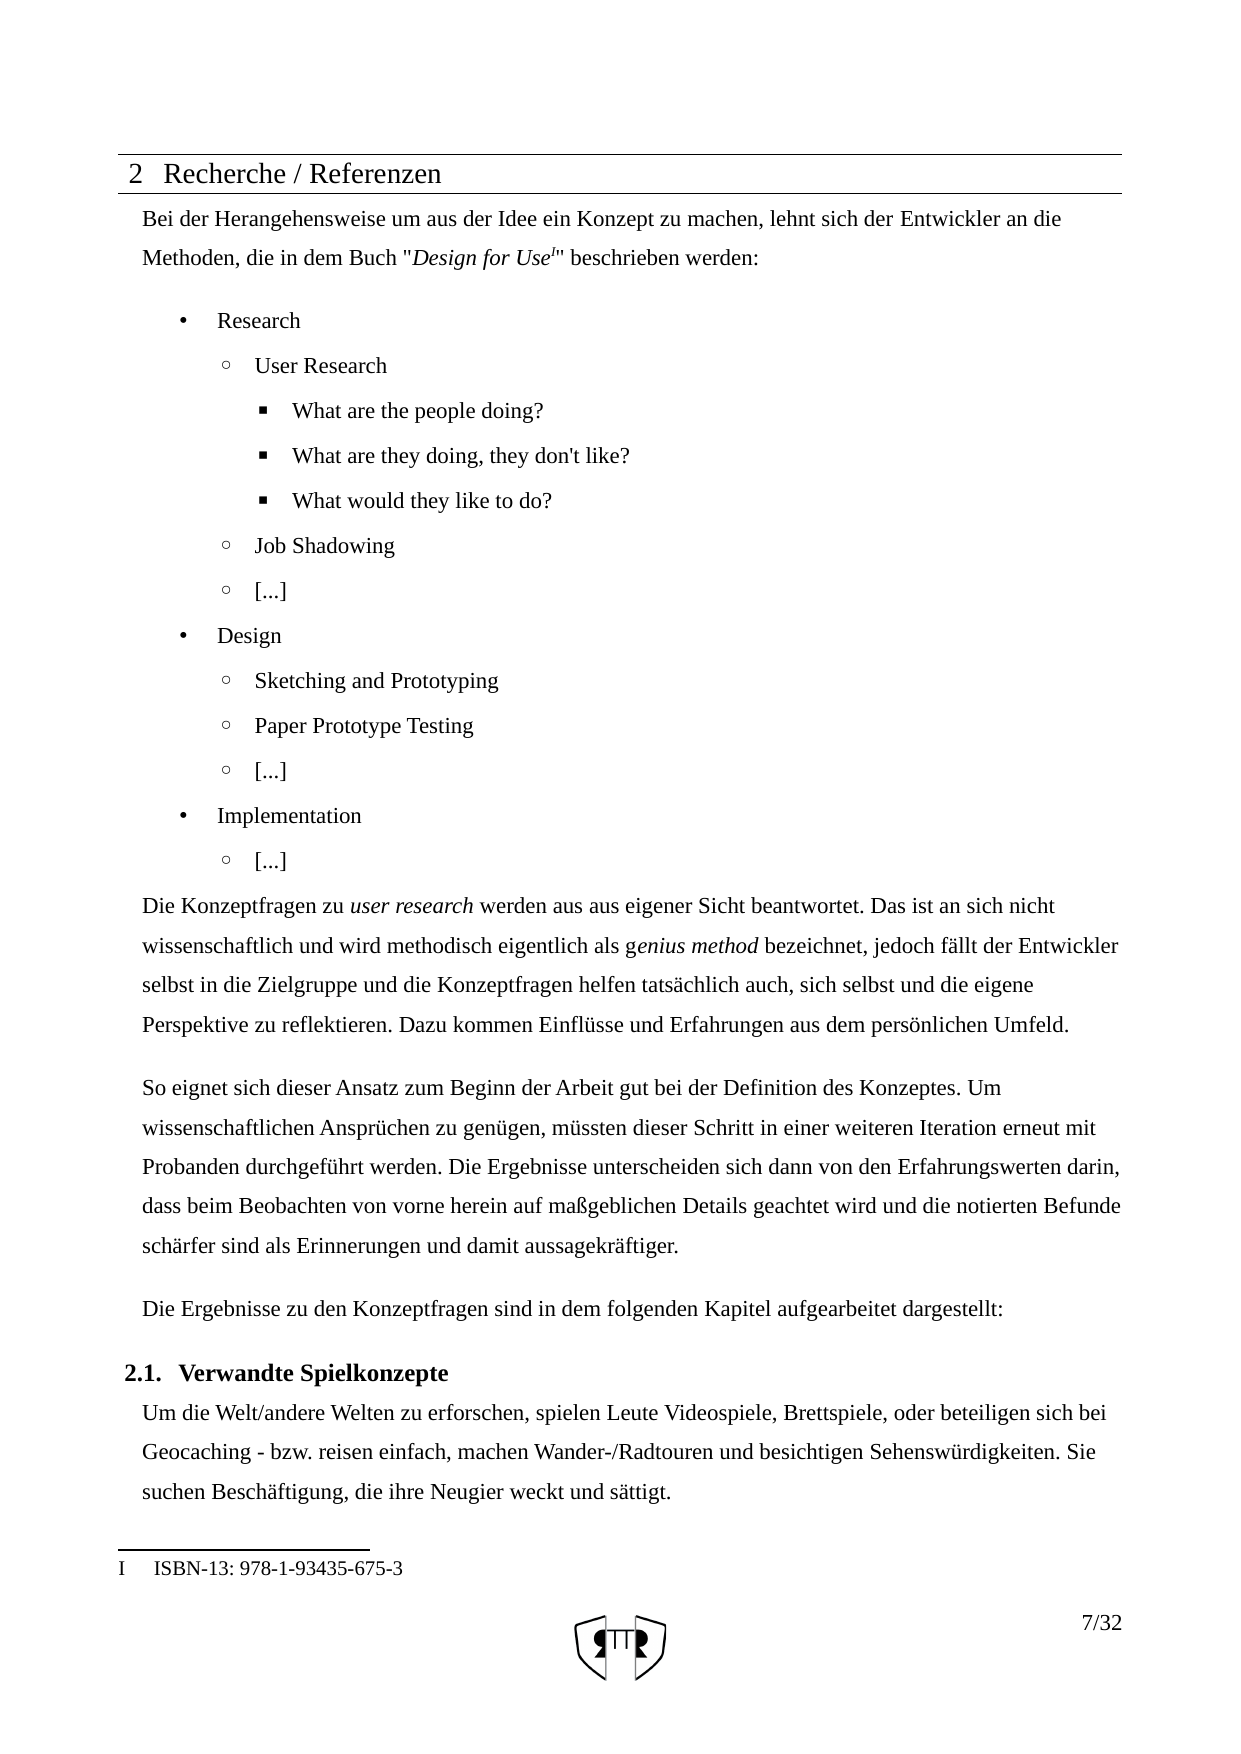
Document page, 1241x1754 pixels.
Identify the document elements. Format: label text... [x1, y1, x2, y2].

list Design [179, 622, 1122, 649]
list Job Shadowing [217, 532, 1122, 559]
list [...] [217, 757, 1122, 784]
subtitle Recherche / Referenzen [118, 155, 1122, 193]
list Paper Prototype Testing [217, 712, 1122, 739]
list What are they doing, they don't like? [254, 442, 1122, 469]
list What would they like to do? [254, 487, 1122, 514]
text Bei der Herangehensweise um aus der Idee ein Konzept zu machen, lehnt sich der Entwickler an die Methoden, die in dem Buch "Design for Use" beschrieben werden: [142, 205, 1122, 271]
list [...] [217, 847, 1122, 874]
text So eignet sich dieser Ansatz zum Beginn der Arbeit gut bei der Definition des Konzeptes. Um wissenschaftlichen Ansprüchen zu genügen, müssten dieser Schritt in einer weiteren Iteration erneut mit Probanden durchgeführt werden. Die Ergebnisse unterscheiden sich dann von den Erfahrungswerten darin, dass beim Beobachten von vorne herein auf maßgeblichen Details geachtet wird und die notierten Befunde schärfer sind als Erinnerungen und damit aussagekräftiger. [142, 1074, 1122, 1258]
subtitle Verwandte Spielkonzepte [124, 1358, 1122, 1387]
list What are the people doing? [254, 397, 1122, 424]
list [...] [217, 577, 1122, 604]
list User Research [217, 352, 1122, 379]
picture [574, 1615, 667, 1681]
list Implementation [179, 802, 1122, 829]
text ISBN-13: 978-1-93435-675-3 [118, 1556, 1122, 1580]
text Die Ergebnisse zu den Konzeptfragen sind in dem folgenden Kapitel aufgearbeitet dargestellt: [142, 1295, 1122, 1321]
text Um die Welt/andere Welten zu erforschen, spielen Leute Videospiele, Brettspiele, oder beteiligen sich bei Geocaching - bzw. reisen einfach, machen Wander-/Radtouren und besichtigen Sehenswürdigkeiten. Sie suchen Beschäftigung, die ihre Neugier weckt und sättigt. [142, 1399, 1122, 1504]
text Die Konzeptfragen zu user research werden aus aus eigener Sicht beantwortet. Das ist an sich nicht wissenschaftlich und wird methodisch eigentlich als genius method bezeichnet, jedoch fällt der Entwickler selbst in die Zielgruppe und die Konzeptfragen helfen tatsächlich auch, sich selbst und die eigene Perspektive zu reflektieren. Dazu kommen Einflüsse und Erfahrungen aus dem persönlichen Umfeld. [142, 892, 1122, 1037]
list Sketching and Prototyping [217, 667, 1122, 694]
list Research [179, 307, 1122, 334]
